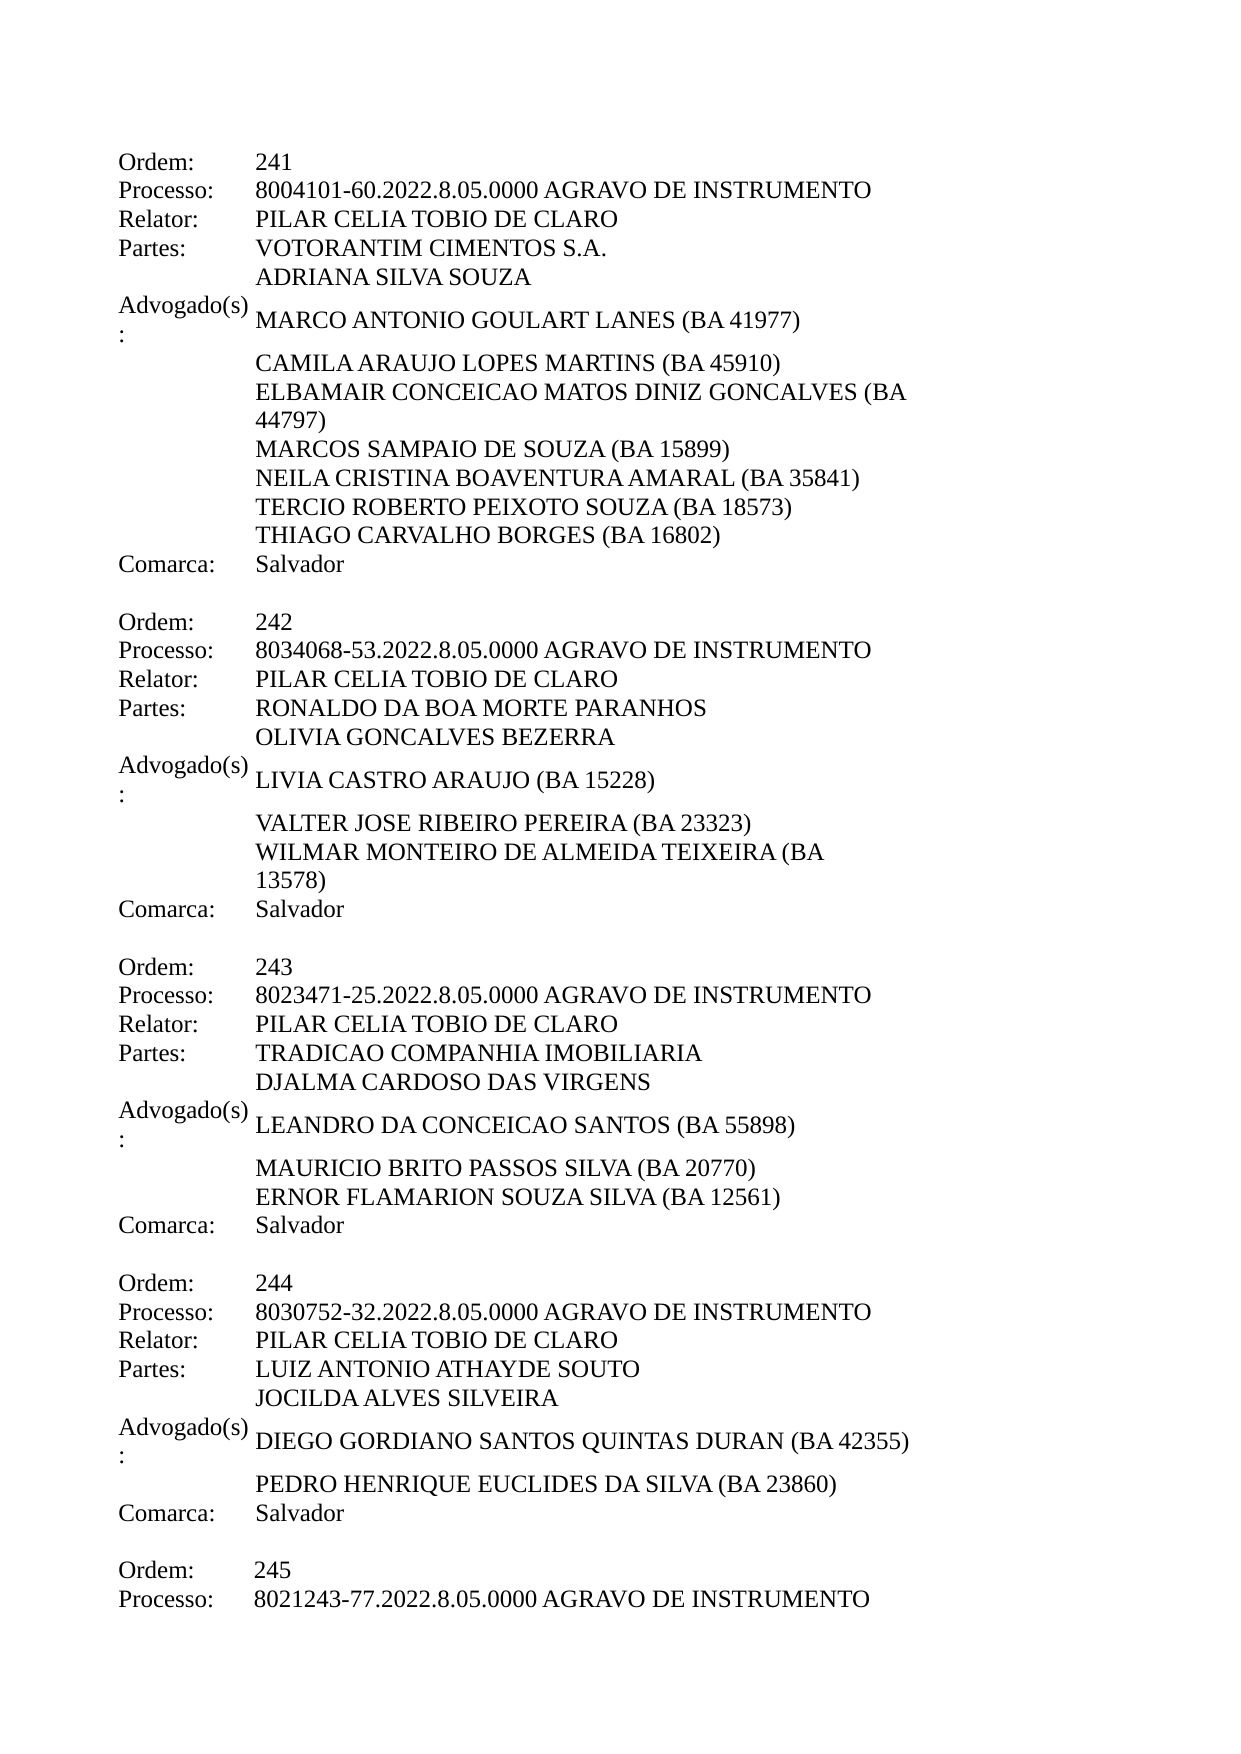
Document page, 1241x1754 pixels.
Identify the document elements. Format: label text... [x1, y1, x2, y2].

table_cell Advogado(s): [118, 1096, 255, 1153]
table_cell [118, 1067, 255, 1096]
table_cell Relator: [118, 204, 255, 233]
table_cell VALTER JOSE RIBEIRO PEREIRA (BA 23323) [255, 808, 897, 837]
table_cell Comarca: [118, 1498, 255, 1527]
table_cell PILAR CELIA TOBIO DE CLARO [255, 1326, 910, 1354]
table_cell Partes: [118, 233, 255, 262]
table_cell 8004101-60.2022.8.05.0000 AGRAVO DE INSTRUMENTO [255, 176, 982, 204]
table_cell Salvador [255, 549, 982, 578]
table_cell Comarca: [118, 1211, 255, 1239]
table_cell CAMILA ARAUJO LOPES MARTINS (BA 45910) [255, 348, 982, 377]
table_cell Processo: [118, 1584, 254, 1613]
table_cell [118, 1182, 255, 1211]
table_cell PILAR CELIA TOBIO DE CLARO [255, 664, 897, 693]
table_cell Processo: [118, 176, 255, 204]
table_cell Relator: [118, 1009, 255, 1038]
table_cell MARCOS SAMPAIO DE SOUZA (BA 15899) [255, 434, 982, 463]
table_header 242 [255, 607, 897, 636]
table_cell NEILA CRISTINA BOAVENTURA AMARAL (BA 35841) [255, 463, 982, 492]
table_cell 8021243-77.2022.8.05.0000 AGRAVO DE INSTRUMENTO [254, 1584, 1122, 1613]
table_cell LIVIA CASTRO ARAUJO (BA 15228) [255, 751, 897, 808]
table_cell DIEGO GORDIANO SANTOS QUINTAS DURAN (BA 42355) [255, 1412, 910, 1469]
table_cell Relator: [118, 1326, 255, 1354]
table_cell Advogado(s): [118, 291, 255, 348]
table_cell [118, 262, 255, 291]
table_cell Processo: [118, 1297, 255, 1326]
table_cell Processo: [118, 981, 255, 1009]
table_header 241 [255, 147, 982, 176]
table_cell [118, 521, 255, 549]
table_cell [118, 837, 255, 894]
table_cell Advogado(s): [118, 751, 255, 808]
table_header Ordem: [118, 147, 255, 176]
table_cell RONALDO DA BOA MORTE PARANHOS [255, 693, 897, 722]
table_cell TERCIO ROBERTO PEIXOTO SOUZA (BA 18573) [255, 492, 982, 521]
table_cell [118, 1383, 255, 1412]
table_cell JOCILDA ALVES SILVEIRA [255, 1383, 910, 1412]
table_cell [118, 492, 255, 521]
table_cell Processo: [118, 636, 255, 664]
table_header Ordem: [118, 607, 255, 636]
table_cell LEANDRO DA CONCEICAO SANTOS (BA 55898) [255, 1096, 873, 1153]
table_header Ordem: [118, 1268, 255, 1297]
table_cell Advogado(s): [118, 1412, 255, 1469]
table_cell Partes: [118, 1038, 255, 1067]
table_cell [118, 808, 255, 837]
table_cell [118, 434, 255, 463]
table_header Ordem: [118, 1556, 254, 1584]
table_cell MARCO ANTONIO GOULART LANES (BA 41977) [255, 291, 982, 348]
table_header 245 [254, 1556, 1122, 1584]
table_header 244 [255, 1268, 910, 1297]
table_cell PEDRO HENRIQUE EUCLIDES DA SILVA (BA 23860) [255, 1469, 910, 1498]
table_cell TRADICAO COMPANHIA IMOBILIARIA [255, 1038, 873, 1067]
table_cell ERNOR FLAMARION SOUZA SILVA (BA 12561) [255, 1182, 873, 1211]
table_cell 8023471-25.2022.8.05.0000 AGRAVO DE INSTRUMENTO [255, 981, 873, 1009]
table_cell [118, 463, 255, 492]
table_cell [118, 377, 255, 434]
table_cell LUIZ ANTONIO ATHAYDE SOUTO [255, 1354, 910, 1383]
table_cell [118, 348, 255, 377]
table_cell Partes: [118, 693, 255, 722]
table_cell Salvador [255, 1211, 873, 1239]
table_cell Salvador [255, 894, 897, 923]
table_cell Partes: [118, 1354, 255, 1383]
table_cell VOTORANTIM CIMENTOS S.A. [255, 233, 982, 262]
table_cell WILMAR MONTEIRO DE ALMEIDA TEIXEIRA (BA 13578) [255, 837, 897, 894]
table_cell [118, 722, 255, 751]
table_cell OLIVIA GONCALVES BEZERRA [255, 722, 897, 751]
table_cell MAURICIO BRITO PASSOS SILVA (BA 20770) [255, 1153, 873, 1182]
table_cell ADRIANA SILVA SOUZA [255, 262, 982, 291]
table_cell [118, 1153, 255, 1182]
table_cell Salvador [255, 1498, 910, 1527]
table_cell 8030752-32.2022.8.05.0000 AGRAVO DE INSTRUMENTO [255, 1297, 910, 1326]
table_cell PILAR CELIA TOBIO DE CLARO [255, 1009, 873, 1038]
table_cell THIAGO CARVALHO BORGES (BA 16802) [255, 521, 982, 549]
table_cell DJALMA CARDOSO DAS VIRGENS [255, 1067, 873, 1096]
table_cell 8034068-53.2022.8.05.0000 AGRAVO DE INSTRUMENTO [255, 636, 897, 664]
table_cell Comarca: [118, 549, 255, 578]
table_cell Relator: [118, 664, 255, 693]
table_header Ordem: [118, 952, 255, 981]
table_header 243 [255, 952, 873, 981]
table_cell PILAR CELIA TOBIO DE CLARO [255, 204, 982, 233]
table_cell [118, 1469, 255, 1498]
table_cell Comarca: [118, 894, 255, 923]
table_cell ELBAMAIR CONCEICAO MATOS DINIZ GONCALVES (BA 44797) [255, 377, 982, 434]
